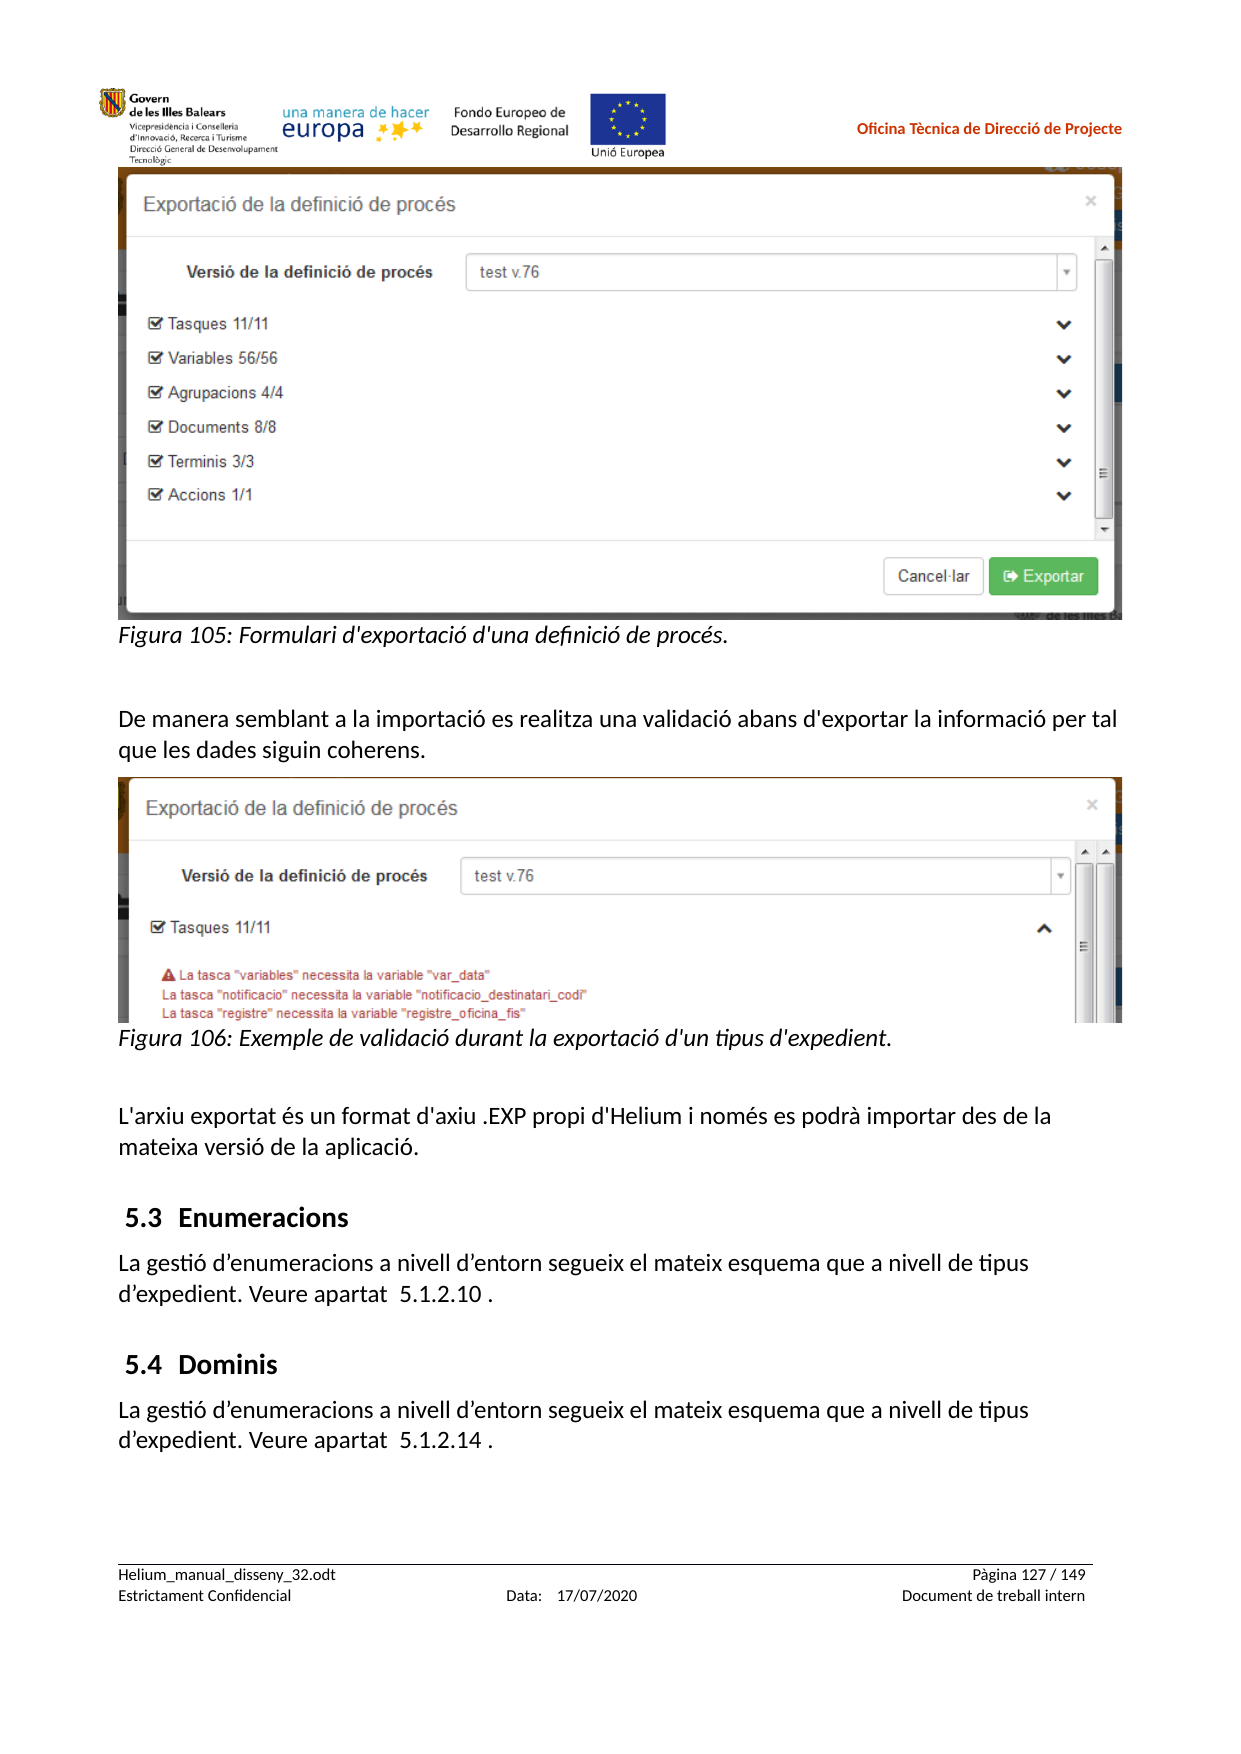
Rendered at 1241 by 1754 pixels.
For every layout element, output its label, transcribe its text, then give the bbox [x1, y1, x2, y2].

text Figura 105: Formulari d'exportació d'una definició de procés. [118, 620, 1122, 650]
text De manera semblant a la importació es realitza una validació abans d'exportar la informació per tal que les dades siguin coherens. [118, 704, 1122, 765]
picture [99, 87, 668, 166]
subtitle Dominis [118, 1346, 1122, 1381]
text Figura 106: Exemple de validació durant la exportació d'un tipus d'expedient. [118, 1023, 1122, 1053]
text La gestió d’enumeracions a nivell d’entorn segueix el mateix esquema que a nivell de tipus d’expedient. Veure apartat 5.1.2.10. [118, 1247, 1122, 1308]
subtitle Enumeracions [118, 1199, 1122, 1235]
picture [118, 777, 1123, 1023]
picture [118, 167, 1123, 620]
text L'arxiu exportat és un format d'axiu .EXP propi d'Helium i només es podrà importar des de la mateixa versió de la aplicació. [118, 1101, 1122, 1162]
text La gestió d’enumeracions a nivell d’entorn segueix el mateix esquema que a nivell de tipus d’expedient. Veure apartat 5.1.2.14. [118, 1394, 1122, 1455]
